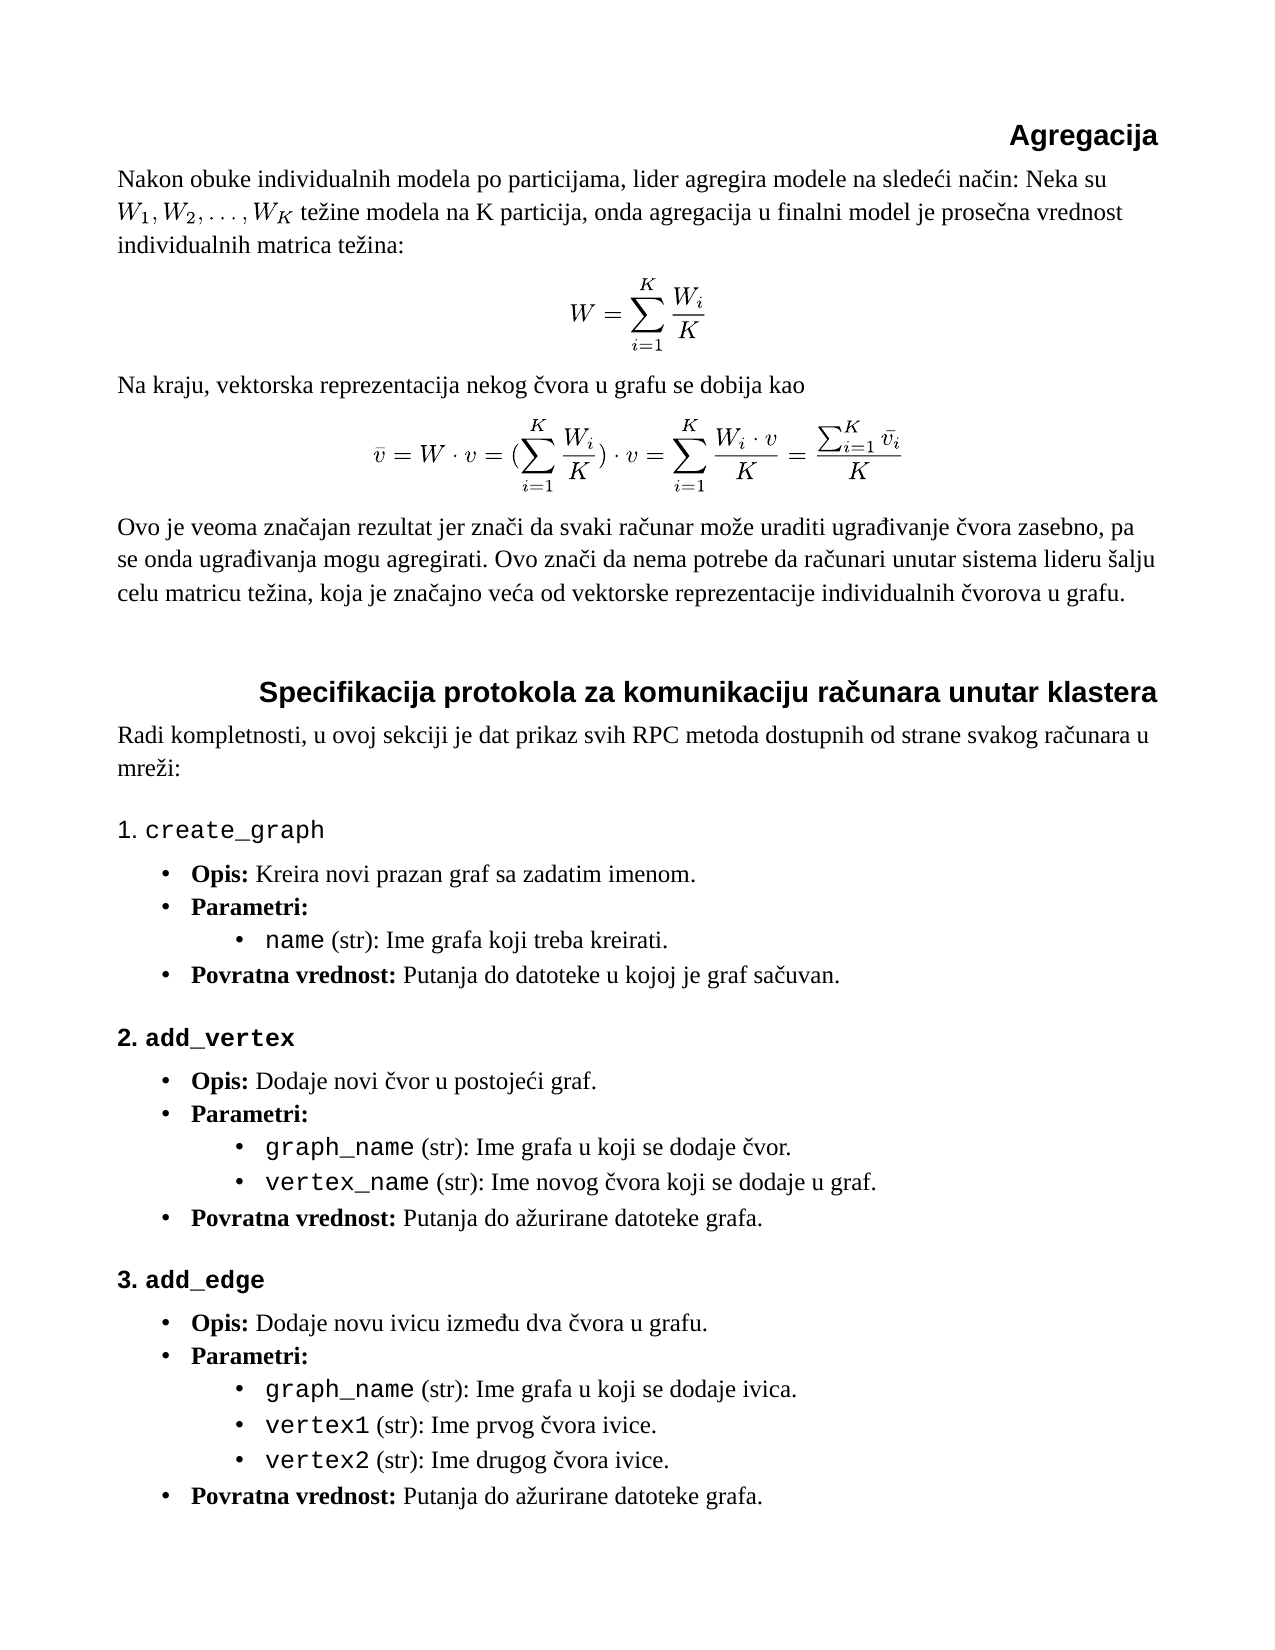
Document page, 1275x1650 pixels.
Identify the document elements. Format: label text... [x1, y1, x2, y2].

subtitle Agregacija [117, 118, 1158, 152]
list vertex_name (str): Ime novog čvora koji se dodaje u graf. [235, 1167, 1158, 1198]
list Parametri: [161, 892, 1158, 921]
list vertex1 (str): Ime prvog čvora ivice. [235, 1410, 1158, 1441]
list Povratna vrednost: Putanja do datoteke u kojoj je graf sačuvan. [161, 960, 1158, 989]
list vertex2 (str): Ime drugog čvora ivice. [235, 1445, 1158, 1476]
subtitle 1. create_graph [117, 815, 1158, 846]
subtitle Specifikacija protokola za komunikaciju računara unutar klastera [117, 675, 1158, 708]
subtitle 2. add_vertex [117, 1022, 1158, 1053]
list Parametri: [161, 1341, 1158, 1370]
list Opis: Kreira novi prazan graf sa zadatim imenom. [161, 859, 1158, 888]
subtitle 3. add_edge [117, 1265, 1158, 1296]
list graph_name (str): Ime grafa u koji se dodaje ivica. [235, 1374, 1158, 1405]
list Parametri: [161, 1099, 1158, 1128]
list Opis: Dodaje novu ivicu između dva čvora u grafu. [161, 1308, 1158, 1337]
list Povratna vrednost: Putanja do ažurirane datoteke grafa. [161, 1203, 1158, 1232]
list Povratna vrednost: Putanja do ažurirane datoteke grafa. [161, 1481, 1158, 1509]
text Radi kompletnosti, u ovoj sekciji je dat prikaz svih RPC metoda dostupnih od strane svakog računara u mreži: [117, 720, 1158, 782]
list Opis: Dodaje novi čvor u postojeći graf. [161, 1066, 1158, 1095]
list name (str): Ime grafa koji treba kreirati. [235, 925, 1158, 956]
text Ovo je veoma značajan rezultat jer znači da svaki računar može uraditi ugrađivanje čvora zasebno, pa se onda ugrađivanja mogu agregirati. Ovo znači da nema potrebe da računari unutar sistema lideru šalju celu matricu težina, koja je značajno veća od vektorske reprezentacije individualnih čvorova u grafu. [117, 512, 1158, 606]
list graph_name (str): Ime grafa u koji se dodaje čvor. [235, 1132, 1158, 1163]
text Nakon obuke individualnih modela po particijama, lider agregira modele na sledeći način: Neka su težine modela na K particija, onda agregacija u finalni model je prosečna vrednost individualnih matrica težina: [117, 164, 1158, 258]
text Na kraju, vektorska reprezentacija nekog čvora u grafu se dobija kao [117, 371, 1158, 399]
